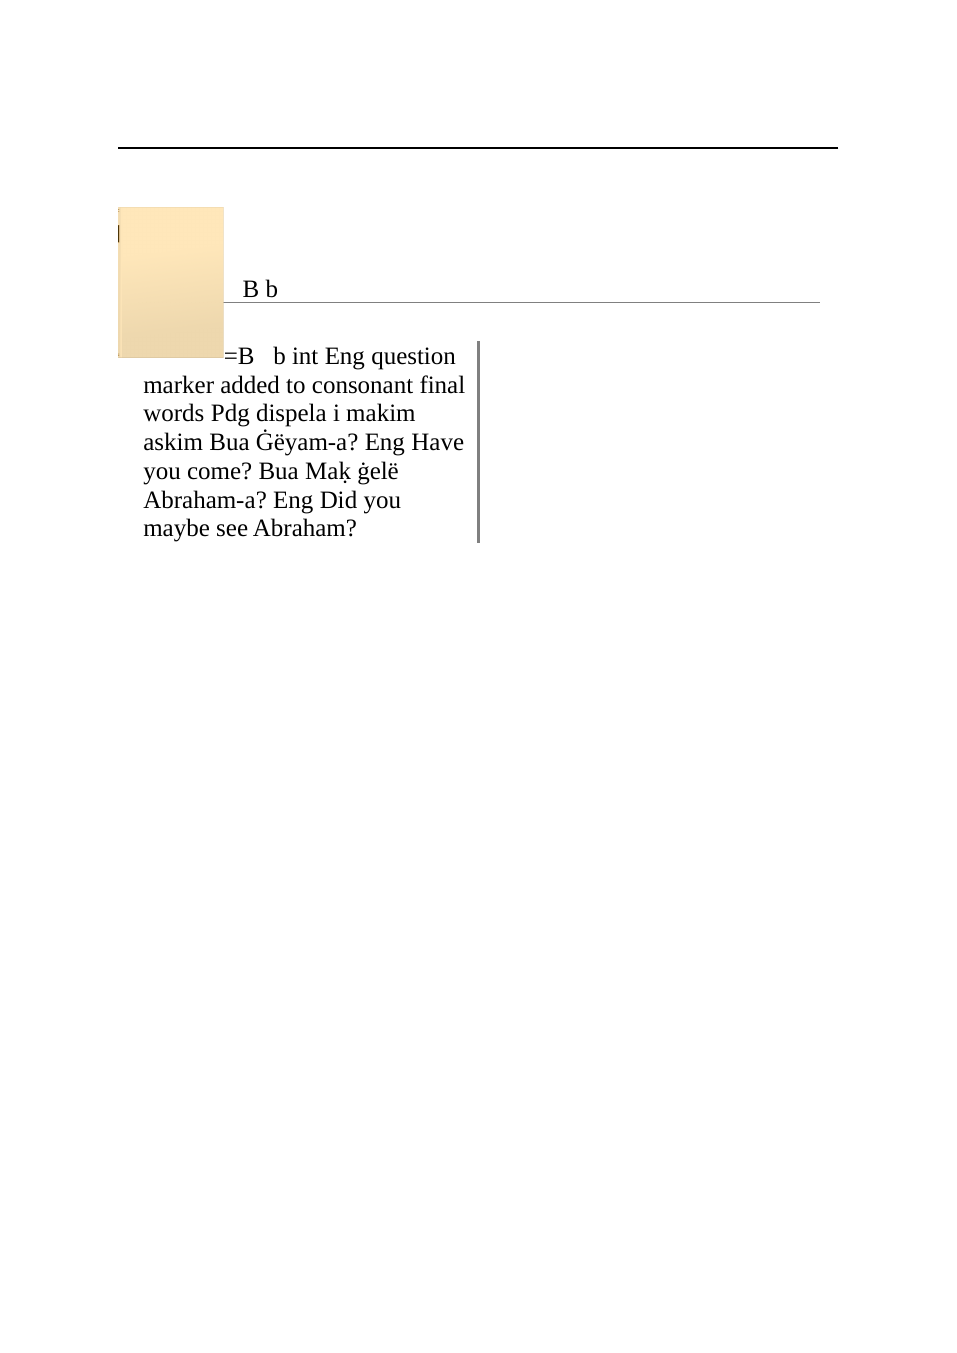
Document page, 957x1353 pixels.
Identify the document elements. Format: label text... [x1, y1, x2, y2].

text B b [224, 274, 820, 302]
picture [118, 207, 224, 358]
text =B b int Eng question marker added to consonant final words Pdg dispela i makim askim Bua Ġëyam-a? Eng Have you come? Bua Maḳ ġelë Abraham-a? Eng Did you maybe see Abraham? [118, 341, 466, 542]
